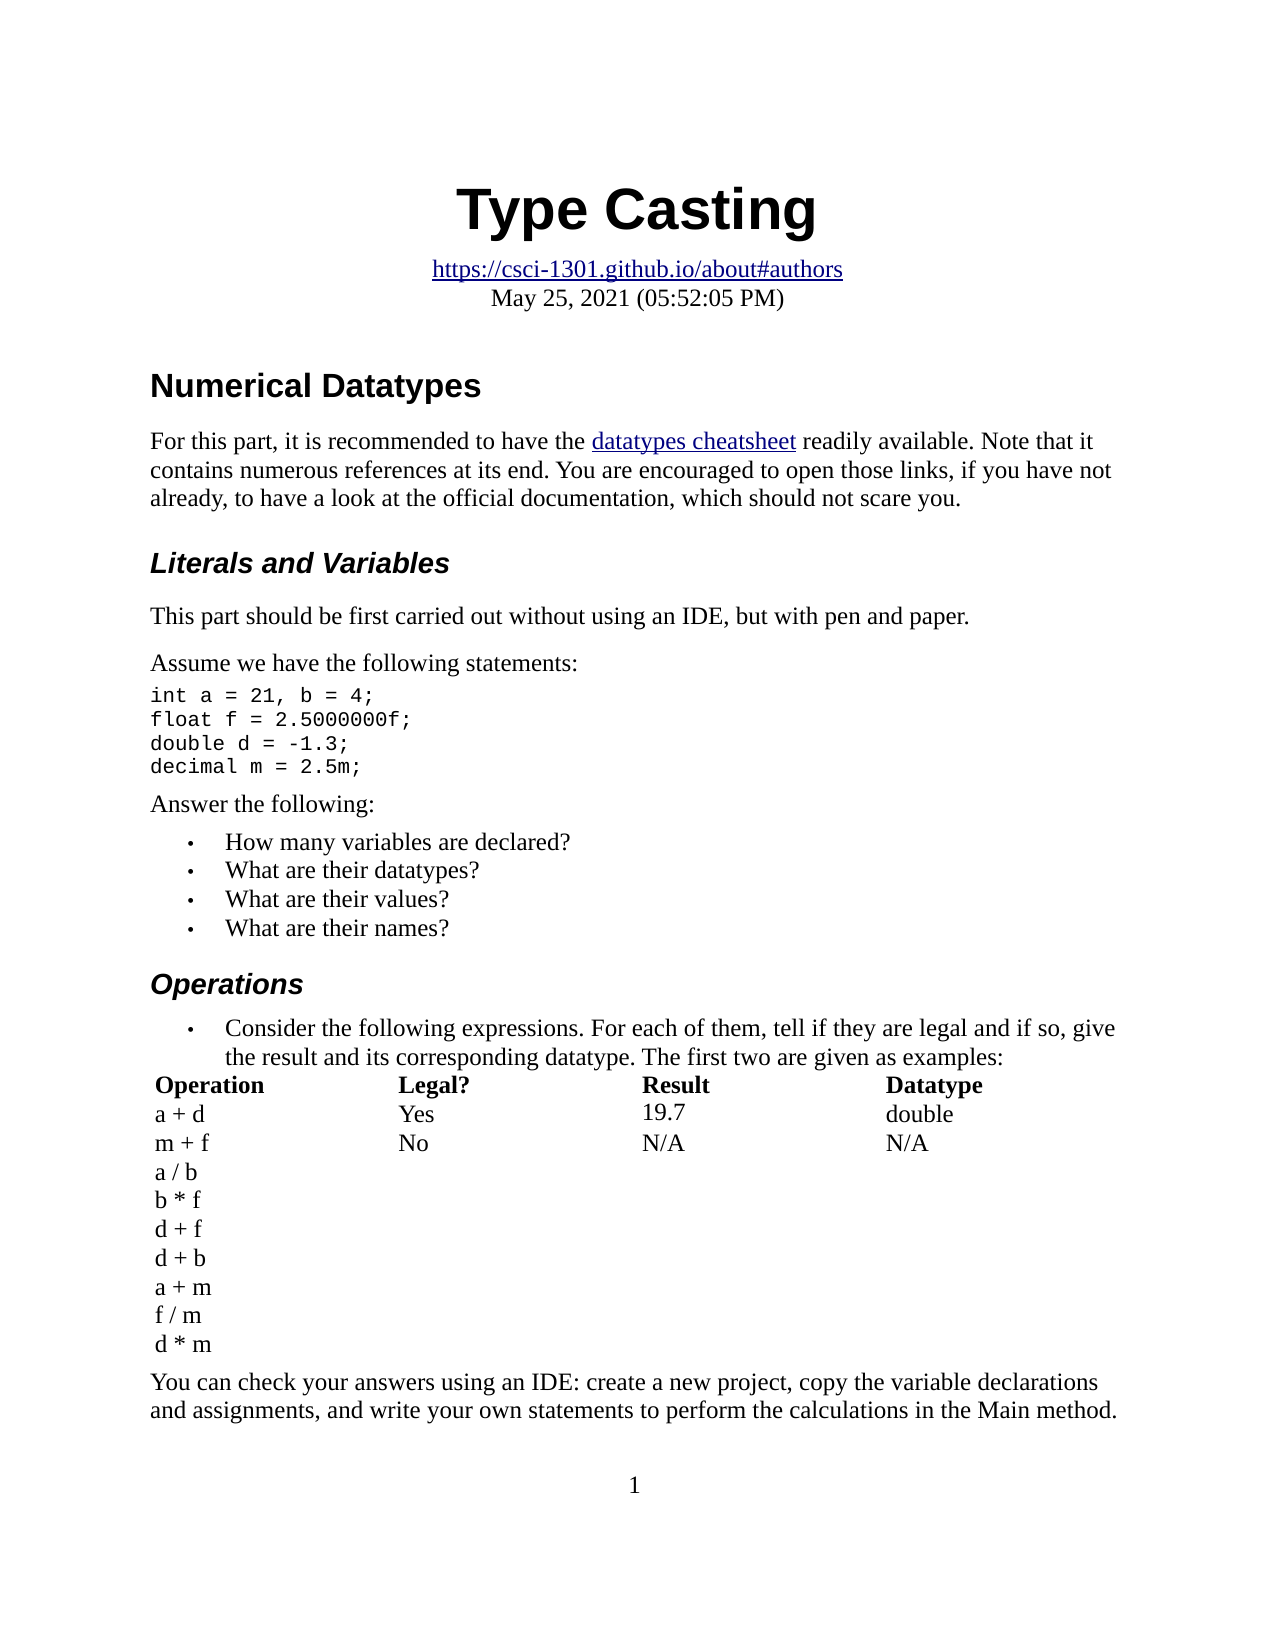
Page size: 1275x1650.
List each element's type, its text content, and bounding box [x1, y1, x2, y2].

table_cell No [394, 1128, 637, 1157]
text int a = 21, b = 4; [150, 686, 1125, 709]
table_cell [394, 1214, 637, 1243]
text May 25, 2021 (05:52:05 PM) [150, 283, 1125, 312]
table_cell d + b [150, 1243, 394, 1272]
table_cell [881, 1214, 1125, 1243]
subtitle Literals and Variables [150, 546, 1125, 580]
table_cell N/A [881, 1128, 1125, 1157]
table_cell [394, 1272, 637, 1300]
table_cell Yes [394, 1099, 637, 1128]
table_header Operation [150, 1070, 394, 1099]
text Assume we have the following statements: [150, 648, 1125, 677]
table_cell [638, 1099, 881, 1128]
table_cell [638, 1243, 881, 1272]
text You can check your answers using an IDE: create a new project, copy the variable declarations and assignments, and write your own statements to perform the calculations in the Main method. [150, 1367, 1125, 1424]
table_cell double [881, 1099, 1125, 1128]
text Answer the following: [150, 789, 1125, 818]
table_cell [638, 1300, 881, 1329]
text For this part, it is recommended to have the datatypes cheatsheet readily available. Note that it contains numerous references at its end. You are encouraged to open those links, if you have not already, to have a look at the official documentation, which should not scare you. [150, 426, 1125, 512]
table_cell a + m [150, 1272, 394, 1300]
table_header Legal? [394, 1070, 637, 1099]
table_cell d + f [150, 1214, 394, 1243]
list What are their values? [187, 884, 1125, 913]
list How many variables are declared? [187, 827, 1125, 856]
text https://csci-1301.github.io/about#authors [150, 254, 1125, 283]
table_cell a / b [150, 1157, 394, 1185]
text decimal m = 2.5m; [150, 756, 1125, 780]
table_header Datatype [881, 1070, 1125, 1099]
table_cell f / m [150, 1300, 394, 1329]
table_cell d * m [150, 1329, 394, 1358]
table_cell [638, 1214, 881, 1243]
table_cell [881, 1243, 1125, 1272]
table_cell a + d [150, 1099, 394, 1128]
table_cell [638, 1272, 881, 1300]
table_cell [394, 1157, 637, 1185]
table_cell [638, 1157, 881, 1185]
table_cell [638, 1185, 881, 1214]
text double d = -1.3; [150, 733, 1125, 756]
table_cell [394, 1300, 637, 1329]
table_cell [394, 1243, 637, 1272]
table_cell [881, 1300, 1125, 1329]
table_cell [394, 1185, 637, 1214]
text float f = 2.5000000f; [150, 709, 1125, 733]
table_header Result [638, 1070, 881, 1099]
table_cell m + f [150, 1128, 394, 1157]
table_cell b * f [150, 1185, 394, 1214]
table_cell [394, 1329, 637, 1358]
table_cell [881, 1157, 1125, 1185]
subtitle Numerical Datatypes [150, 366, 1125, 404]
list What are their names? [187, 913, 1125, 942]
list Consider the following expressions. For each of them, tell if they are legal and if so, give the result and its corresponding datatype. The first two are given as examples: [187, 1013, 1125, 1070]
table_cell [881, 1272, 1125, 1300]
table_cell [881, 1185, 1125, 1214]
title Type Casting [150, 175, 1125, 242]
list What are their datatypes? [187, 856, 1125, 884]
subtitle Operations [150, 967, 1125, 1000]
table_cell [881, 1329, 1125, 1358]
table_cell [638, 1329, 881, 1358]
table_cell N/A [638, 1128, 881, 1157]
text This part should be first carried out without using an IDE, but with pen and paper. [150, 601, 1125, 630]
